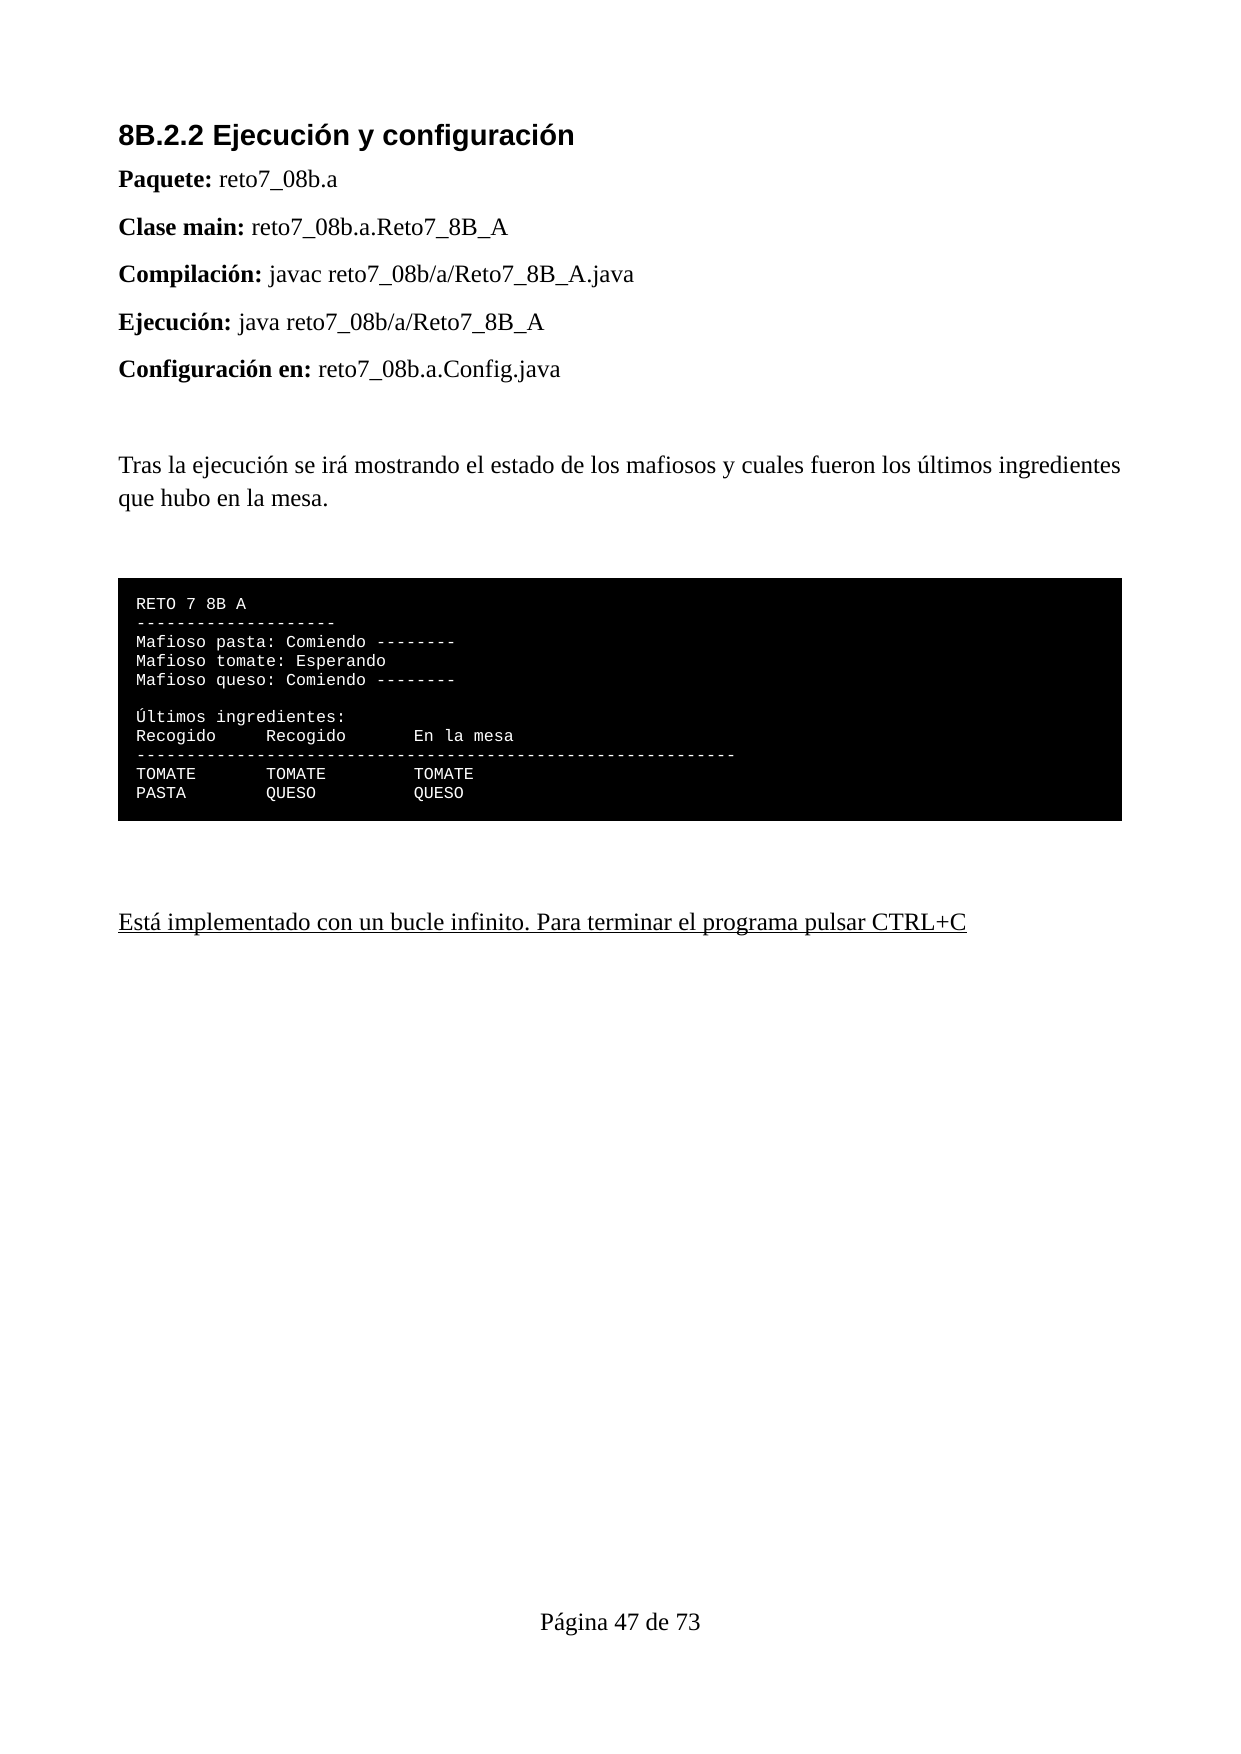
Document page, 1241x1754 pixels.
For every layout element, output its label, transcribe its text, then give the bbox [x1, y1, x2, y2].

text Recogido Recogido En la mesa [118, 728, 1122, 747]
text Últimos ingredientes: [118, 709, 1122, 728]
text Clase main: reto7_08b.a.Reto7_8B_A [118, 212, 1122, 241]
text PASTA QUESO QUESO [118, 784, 1122, 821]
subtitle 8B.2.2 Ejecución y configuración [118, 118, 1122, 152]
text Configuración en: reto7_08b.a.Config.java [118, 354, 1122, 383]
text -------------------- [118, 614, 1122, 633]
text Mafioso pasta: Comiendo -------- [118, 633, 1122, 652]
text Tras la ejecución se irá mostrando el estado de los mafiosos y cuales fueron los últimos ingredientes que hubo en la mesa. [118, 450, 1122, 512]
text Ejecución: java reto7_08b/a/Reto7_8B_A [118, 307, 1122, 336]
text RETO 7 8B A [118, 578, 1122, 614]
text Está implementado con un bucle infinito. Para terminar el programa pulsar CTRL+C [118, 907, 1122, 936]
text Mafioso queso: Comiendo -------- [118, 671, 1122, 690]
text Mafioso tomate: Esperando [118, 652, 1122, 671]
text Compilación: javac reto7_08b/a/Reto7_8B_A.java [118, 259, 1122, 288]
text TOMATE TOMATE TOMATE [118, 765, 1122, 784]
text ------------------------------------------------------------ [118, 747, 1122, 765]
text Paquete: reto7_08b.a [118, 164, 1122, 193]
